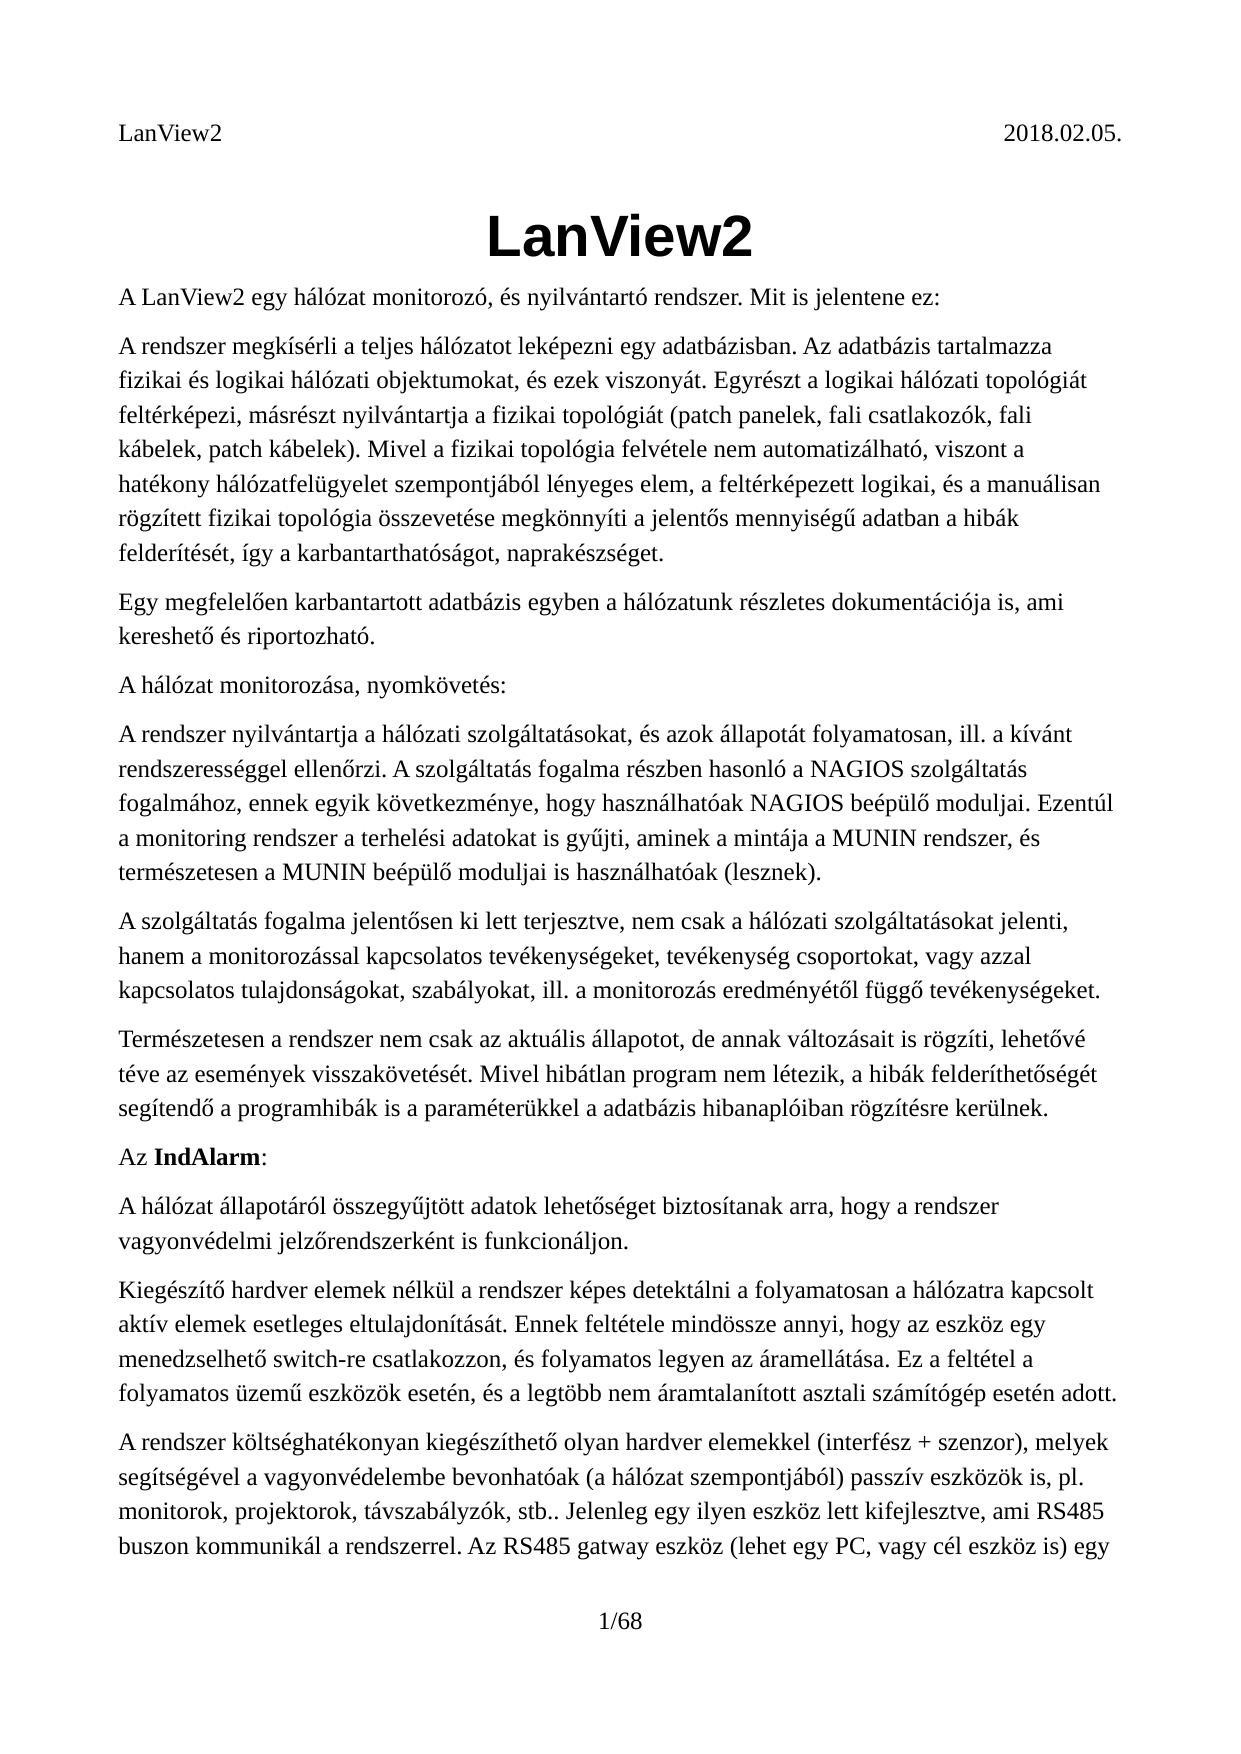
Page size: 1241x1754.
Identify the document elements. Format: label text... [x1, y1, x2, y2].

text A rendszer nyilvántartja a hálózati szolgáltatásokat, és azok állapotát folyamatosan, ill. a kívánt rendszerességgel ellenőrzi. A szolgáltatás fogalma részben hasonló a NAGIOS szolgáltatás fogalmához, ennek egyik következménye, hogy használhatóak NAGIOS beépülő moduljai. Ezentúl a monitoring rendszer a terhelési adatokat is gyűjti, aminek a mintája a MUNIN rendszer, és természetesen a MUNIN beépülő moduljai is használhatóak (lesznek). [118, 719, 1122, 886]
text Természetesen a rendszer nem csak az aktuális állapotot, de annak változásait is rögzíti, lehetővé téve az események visszakövetését. Mivel hibátlan program nem létezik, a hibák felderíthetőségét segítendő a programhibák is a paraméterükkel a adatbázis hibanaplóiban rögzítésre kerülnek. [118, 1024, 1122, 1122]
text A hálózat monitorozása, nyomkövetés: [118, 670, 1122, 699]
text Az IndAlarm: [118, 1142, 1122, 1171]
text Egy megfelelően karbantartott adatbázis egyben a hálózatunk részletes dokumentációja is, ami kereshető és riportozható. [118, 587, 1122, 650]
text A hálózat állapotáról összegyűjtött adatok lehetőséget biztosítanak arra, hogy a rendszer vagyonvédelmi jelzőrendszerként is funkcionáljon. [118, 1191, 1122, 1254]
text A szolgáltatás fogalma jelentősen ki lett terjesztve, nem csak a hálózati szolgáltatásokat jelenti, hanem a monitorozással kapcsolatos tevékenységeket, tevékenység csoportokat, vagy azzal kapcsolatos tulajdonságokat, szabályokat, ill. a monitorozás eredményétől függő tevékenységeket. [118, 906, 1122, 1004]
text A rendszer megkísérli a teljes hálózatot leképezni egy adatbázisban. Az adatbázis tartalmazza fizikai és logikai hálózati objektumokat, és ezek viszonyát. Egyrészt a logikai hálózati topológiát feltérképezi, másrészt nyilvántartja a fizikai topológiát (patch panelek, fali csatlakozók, fali kábelek, patch kábelek). Mivel a fizikai topológia felvétele nem automatizálható, viszont a hatékony hálózatfelügyelet szempontjából lényeges elem, a feltérképezett logikai, és a manuálisan rögzített fizikai topológia összevetése megkönnyíti a jelentős mennyiségű adatban a hibák felderítését, így a karbantarthatóságot, naprakészséget. [118, 331, 1122, 566]
title LanView2 [118, 202, 1122, 269]
text A LanView2 egy hálózat monitorozó, és nyilvántartó rendszer. Mit is jelentene ez: [118, 282, 1122, 310]
text A rendszer költséghatékonyan kiegészíthető olyan hardver elemekkel (interfész + szenzor), melyek segítségével a vagyonvédelembe bevonhatóak (a hálózat szempontjából) passzív eszközök is, pl. monitorok, projektorok, távszabályzók, stb.. Jelenleg egy ilyen eszköz lett kifejlesztve, ami RS485 buszon kommunikál a rendszerrel. Az RS485 gatway eszköz (lehet egy PC, vagy cél eszköz is) egy [118, 1427, 1122, 1559]
text Kiegészítő hardver elemek nélkül a rendszer képes detektálni a folyamatosan a hálózatra kapcsolt aktív elemek esetleges eltulajdonítását. Ennek feltétele mindössze annyi, hogy az eszköz egy menedzselhető switch-re csatlakozzon, és folyamatos legyen az áramellátása. Ez a feltétel a folyamatos üzemű eszközök esetén, és a legtöbb nem áramtalanított asztali számítógép esetén adott. [118, 1275, 1122, 1407]
